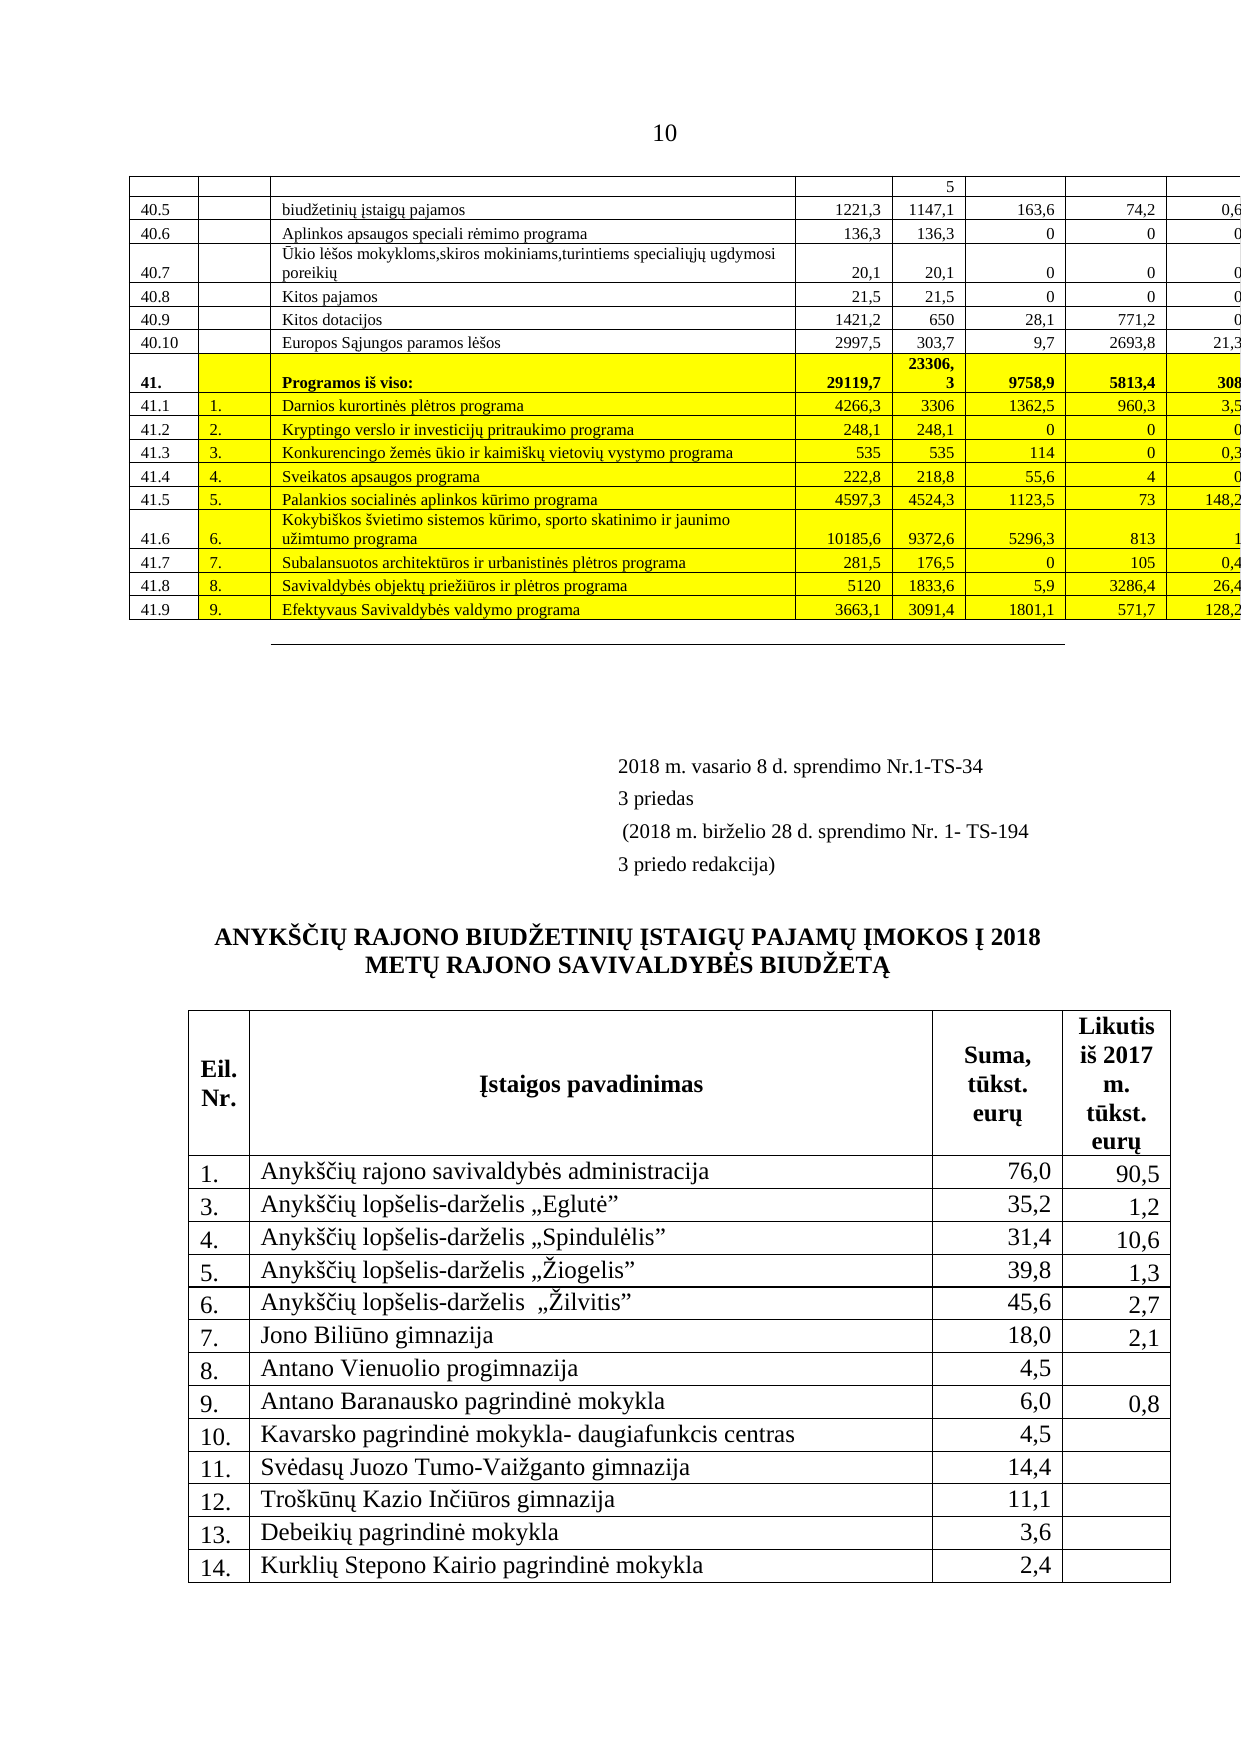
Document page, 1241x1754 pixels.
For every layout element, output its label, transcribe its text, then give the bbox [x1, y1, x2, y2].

table_cell [1063, 1353, 1170, 1385]
table_cell Likutis iš 2017 m. tūkst. eurų [1063, 1011, 1170, 1155]
table_cell 1421,2 [796, 307, 892, 329]
table_cell Sveikatos apsaugos programa [271, 463, 795, 486]
table_cell 4524,3 [893, 487, 965, 509]
table_cell 8. [199, 573, 270, 595]
table_cell 40.8 [130, 283, 198, 306]
table_cell ANYKŠČIŲ RAJONO BIUDŽETINIŲ ĮSTAIGŲ PAJAMŲ ĮMOKOS Į 2018 METŲ RAJONO SAVIVALDYBĖS BIUDŽETĄ [189, 909, 1067, 979]
table_cell [1062, 979, 1171, 1010]
table_cell 4. [189, 1222, 249, 1254]
table_cell 105 [1066, 549, 1166, 572]
table_cell Kryptingo verslo ir investicijų pritraukimo programa [271, 416, 795, 439]
table_cell [1171, 1352, 1176, 1385]
table_cell [1065, 620, 1166, 644]
table_cell [189, 979, 249, 1010]
table_cell [1166, 644, 1240, 669]
table_cell 21,5 [796, 283, 892, 306]
table_cell 1123,5 [966, 487, 1065, 509]
table_cell [1171, 1385, 1176, 1418]
table_cell 1833,6 [893, 573, 965, 595]
table_cell [965, 620, 1065, 644]
table_cell Anykščių rajono savivaldybės administracija [250, 1156, 932, 1188]
table_cell 28,1 [966, 307, 1065, 329]
table_cell 4597,3 [796, 487, 892, 509]
table_cell [933, 843, 1062, 876]
table_cell [1171, 1549, 1176, 1582]
table_cell Kitos pajamos [271, 283, 795, 306]
table_cell Svėdasų Juozo Tumo-Vaižganto gimnazija [250, 1452, 932, 1483]
table_cell 41.6 [130, 510, 198, 548]
table_cell 3. [189, 1189, 249, 1221]
table_cell 14,4 [933, 1452, 1062, 1483]
table_cell 40.6 [130, 220, 198, 243]
table_cell Jono Biliūno gimnazija [250, 1320, 932, 1352]
table_cell 13. [189, 1517, 249, 1549]
table_cell 136,3 [796, 220, 892, 243]
table_cell 0 [1167, 416, 1240, 439]
table_cell 40.7 [130, 244, 198, 282]
table_cell Efektyvaus Savivaldybės valdymo programa [271, 596, 795, 619]
table_cell 0,4 [1167, 549, 1240, 572]
table_cell 0 [1066, 440, 1166, 462]
table_cell [198, 644, 271, 669]
table_cell 3306 [893, 393, 965, 415]
table_cell Ūkio lėšos mokykloms,skiros mokiniams,turintiems specialiųjų ugdymosi poreikių [271, 244, 795, 282]
table_cell Subalansuotos architektūros ir urbanistinės plėtros programa [271, 549, 795, 572]
table_cell 11. [189, 1452, 249, 1483]
table_cell 3,5 [1167, 393, 1240, 415]
table_cell [199, 220, 270, 243]
table_cell 20,1 [796, 244, 892, 282]
table_cell 26,4 [1167, 573, 1240, 595]
table_cell Suma, tūkst. eurų [933, 1011, 1062, 1155]
table_cell Antano Baranausko pagrindinė mokykla [250, 1386, 932, 1418]
table_cell 308 [1167, 354, 1240, 392]
table_cell [1171, 1221, 1176, 1254]
table_cell 0,6 [1167, 197, 1240, 219]
table_cell Palankios socialinės aplinkos kūrimo programa [271, 487, 795, 509]
table_cell [1171, 1319, 1176, 1352]
table_cell [189, 778, 249, 810]
table_cell Europos Sąjungos paramos lėšos [271, 330, 795, 352]
table_cell 0 [1066, 416, 1166, 439]
table_cell [249, 979, 933, 1010]
table_cell 2,4 [933, 1550, 1062, 1582]
table_cell 0 [1167, 283, 1240, 306]
table_cell 2. [199, 416, 270, 439]
table_cell Debeikių pagrindinė mokykla [250, 1517, 932, 1549]
table_cell 41.4 [130, 463, 198, 486]
table_header [189, 712, 249, 745]
table_cell 41.2 [130, 416, 198, 439]
table_cell 9. [199, 596, 270, 619]
table_cell 4266,3 [796, 393, 892, 415]
table_cell 128,2 [1167, 596, 1240, 619]
table_cell [189, 810, 249, 843]
table_cell [965, 645, 1065, 669]
table_cell [966, 177, 1065, 196]
table_cell [1063, 1452, 1170, 1483]
table_cell 4,5 [933, 1419, 1062, 1451]
table_cell [1171, 1286, 1176, 1319]
table_cell 4 [1066, 463, 1166, 486]
table_cell 218,8 [893, 463, 965, 486]
table_cell 41.5 [130, 487, 198, 509]
table_cell 960,3 [1066, 393, 1166, 415]
table_cell 535 [796, 440, 892, 462]
table_cell Kavarsko pagrindinė mokykla- daugiafunkcis centras [250, 1419, 932, 1451]
table_cell [130, 177, 198, 196]
table_cell [1167, 177, 1240, 196]
table_cell 2,7 [1063, 1288, 1170, 1319]
table_cell 0 [1167, 244, 1240, 282]
table_cell 6. [189, 1288, 249, 1319]
table_cell [189, 745, 249, 778]
table_cell 1147,1 [893, 197, 965, 219]
table_cell [199, 330, 270, 352]
table_cell 0 [966, 220, 1065, 243]
table_cell 0 [1066, 244, 1166, 282]
table_cell [199, 244, 270, 282]
table_cell [189, 876, 249, 909]
table_cell 114 [966, 440, 1065, 462]
table_cell 12. [189, 1484, 249, 1516]
table_cell 535 [893, 440, 965, 462]
table_cell 31,4 [933, 1222, 1062, 1254]
table_cell 303,7 [893, 330, 965, 352]
table_cell 23306,3 [893, 354, 965, 392]
table_cell 41.8 [130, 573, 198, 595]
table_cell 2,1 [1063, 1320, 1170, 1352]
table_cell 4. [199, 463, 270, 486]
table_cell 5. [199, 487, 270, 509]
table_cell 2693,8 [1066, 330, 1166, 352]
table_cell 176,5 [893, 549, 965, 572]
table_cell [1171, 1483, 1176, 1516]
table_cell 1. [199, 393, 270, 415]
table_cell [933, 979, 1062, 1010]
table_cell Kurklių Stepono Kairio pagrindinė mokykla [250, 1550, 932, 1582]
table_cell Kokybiškos švietimo sistemos kūrimo, sporto skatinimo ir jaunimo užimtumo programa [271, 510, 795, 548]
table_cell [198, 620, 271, 644]
table_header [249, 712, 1067, 745]
table_cell Savivaldybės objektų priežiūros ir plėtros programa [271, 573, 795, 595]
table_cell [199, 354, 270, 392]
table_cell [796, 177, 892, 196]
table_cell [271, 645, 796, 669]
table_cell [1171, 1155, 1176, 1188]
table_cell 1,3 [1063, 1255, 1170, 1286]
table_cell 1 [1167, 510, 1240, 548]
table_cell 20,1 [893, 244, 965, 282]
table_cell 3 priedo redakcija) [249, 843, 933, 876]
table_cell 5296,3 [966, 510, 1065, 548]
table_cell 1221,3 [796, 197, 892, 219]
table_cell [1063, 1419, 1170, 1451]
table_cell 650 [893, 307, 965, 329]
table_cell Darnios kurortinės plėtros programa [271, 393, 795, 415]
table_cell 35,2 [933, 1189, 1062, 1221]
table_cell [1171, 876, 1176, 909]
table_cell 9. [189, 1386, 249, 1418]
table_cell 5. [189, 1255, 249, 1286]
table_cell 813 [1066, 510, 1166, 548]
table_cell (2018 m. birželio 28 d. sprendimo Nr. 1- TS-194 [249, 810, 1067, 843]
table_cell 9758,9 [966, 354, 1065, 392]
table_cell 4,5 [933, 1353, 1062, 1385]
table_cell 41.9 [130, 596, 198, 619]
table_cell 136,3 [893, 220, 965, 243]
table_cell 90,5 [1063, 1156, 1170, 1188]
table_cell biudžetinių įstaigų pajamos [271, 197, 795, 219]
table_cell 7. [189, 1320, 249, 1352]
table_cell [1062, 843, 1171, 876]
table_cell 21,5 [893, 283, 965, 306]
table_cell 21,3 [1167, 330, 1240, 352]
table_cell [892, 645, 965, 669]
table_cell [933, 876, 1062, 909]
table_cell [199, 283, 270, 306]
table_cell 0,3 [1167, 440, 1240, 462]
table_cell [1171, 1418, 1176, 1451]
table_cell 5120 [796, 573, 892, 595]
table_cell [199, 197, 270, 219]
table_cell [1066, 177, 1166, 196]
table_cell [129, 644, 198, 669]
table_cell [1067, 745, 1176, 778]
table_cell 0 [1066, 220, 1166, 243]
table_cell 7. [199, 549, 270, 572]
table_cell 3 priedas [249, 778, 1067, 810]
table_cell 45,6 [933, 1288, 1062, 1319]
table_cell [271, 177, 795, 196]
table_cell 248,1 [796, 416, 892, 439]
table_cell 0 [966, 549, 1065, 572]
table_cell 3,6 [933, 1517, 1062, 1549]
table_cell 5,9 [966, 573, 1065, 595]
table_cell [199, 307, 270, 329]
table_cell 14. [189, 1550, 249, 1582]
table_cell 39,8 [933, 1255, 1062, 1286]
table_cell [1171, 1451, 1176, 1483]
table_cell [796, 620, 892, 644]
table_cell 41. [130, 354, 198, 392]
table_cell 41.3 [130, 440, 198, 462]
table_cell 40.9 [130, 307, 198, 329]
table_cell 222,8 [796, 463, 892, 486]
table_cell 1,2 [1063, 1189, 1170, 1221]
table_cell 0 [966, 244, 1065, 282]
table_cell 5813,4 [1066, 354, 1166, 392]
table_cell [1171, 1188, 1176, 1221]
table_cell Eil. Nr. [189, 1011, 249, 1155]
table_cell 2997,5 [796, 330, 892, 352]
table_cell 10. [189, 1419, 249, 1451]
table_cell Anykščių lopšelis-darželis „Spindulėlis” [250, 1222, 932, 1254]
table_cell [892, 620, 965, 644]
table_cell 281,5 [796, 549, 892, 572]
table_cell Antano Vienuolio progimnazija [250, 1353, 932, 1385]
table_cell 1801,1 [966, 596, 1065, 619]
table_cell 6. [199, 510, 270, 548]
table_cell 73 [1066, 487, 1166, 509]
table_cell 76,0 [933, 1156, 1062, 1188]
table_cell 8. [189, 1353, 249, 1385]
table_cell 3091,4 [893, 596, 965, 619]
table_cell [1067, 810, 1176, 843]
table_cell 0 [1066, 283, 1166, 306]
table_cell [1171, 843, 1176, 876]
table_cell 1362,5 [966, 393, 1065, 415]
table_cell Troškūnų Kazio Inčiūros gimnazija [250, 1484, 932, 1516]
table_cell [1171, 1516, 1176, 1549]
table_cell 18,0 [933, 1320, 1062, 1352]
table_cell [1063, 1550, 1170, 1582]
table_cell Anykščių lopšelis-darželis „Žilvitis” [250, 1288, 932, 1319]
table_cell 40.10 [130, 330, 198, 352]
table_cell [1063, 1484, 1170, 1516]
table_cell [271, 620, 796, 644]
table_cell 41.7 [130, 549, 198, 572]
table_header [1067, 712, 1176, 745]
table_cell 10,6 [1063, 1222, 1170, 1254]
table_cell 2018 m. vasario 8 d. sprendimo Nr.1-TS-34 [249, 745, 1067, 778]
table_cell 771,2 [1066, 307, 1166, 329]
table_cell [1067, 909, 1176, 979]
table_cell [1171, 1010, 1176, 1155]
table_cell Aplinkos apsaugos speciali rėmimo programa [271, 220, 795, 243]
table_cell [1062, 876, 1171, 909]
table_cell 0 [1167, 463, 1240, 486]
table_cell [796, 645, 892, 669]
table_cell [1065, 644, 1166, 669]
table_cell 3. [199, 440, 270, 462]
table_cell Įstaigos pavadinimas [250, 1011, 932, 1155]
table_cell Anykščių lopšelis-darželis „Eglutė” [250, 1189, 932, 1221]
table_cell 163,6 [966, 197, 1065, 219]
table_cell 1. [189, 1156, 249, 1188]
table_cell [1171, 1254, 1176, 1286]
table_cell 9372,6 [893, 510, 965, 548]
table_cell [249, 876, 933, 909]
table_cell [129, 620, 198, 644]
table_cell 0 [1167, 220, 1240, 243]
table_cell [1171, 979, 1176, 1010]
table_cell 11,1 [933, 1484, 1062, 1516]
table_cell 55,6 [966, 463, 1065, 486]
table_cell 0 [966, 283, 1065, 306]
table_cell 6,0 [933, 1386, 1062, 1418]
table_cell 5 [893, 177, 965, 196]
table_cell [199, 177, 270, 196]
table_cell 0 [966, 416, 1065, 439]
table_cell Anykščių lopšelis-darželis „Žiogelis” [250, 1255, 932, 1286]
table_cell 248,1 [893, 416, 965, 439]
table_cell 148,2 [1167, 487, 1240, 509]
table_cell 74,2 [1066, 197, 1166, 219]
table_cell 0,8 [1063, 1386, 1170, 1418]
table_cell 9,7 [966, 330, 1065, 352]
table_cell Konkurencingo žemės ūkio ir kaimiškų vietovių vystymo programa [271, 440, 795, 462]
table_cell [1166, 620, 1240, 644]
table_cell 29119,7 [796, 354, 892, 392]
table_cell [1063, 1517, 1170, 1549]
table_cell [1067, 778, 1176, 810]
table_cell Programos iš viso: [271, 354, 795, 392]
table_cell 40.5 [130, 197, 198, 219]
table_cell [189, 843, 249, 876]
table_cell Kitos dotacijos [271, 307, 795, 329]
table_cell 41.1 [130, 393, 198, 415]
table_cell 3286,4 [1066, 573, 1166, 595]
table_cell 3663,1 [796, 596, 892, 619]
table_cell 0 [1167, 307, 1240, 329]
table_cell 10185,6 [796, 510, 892, 548]
table_cell 571,7 [1066, 596, 1166, 619]
